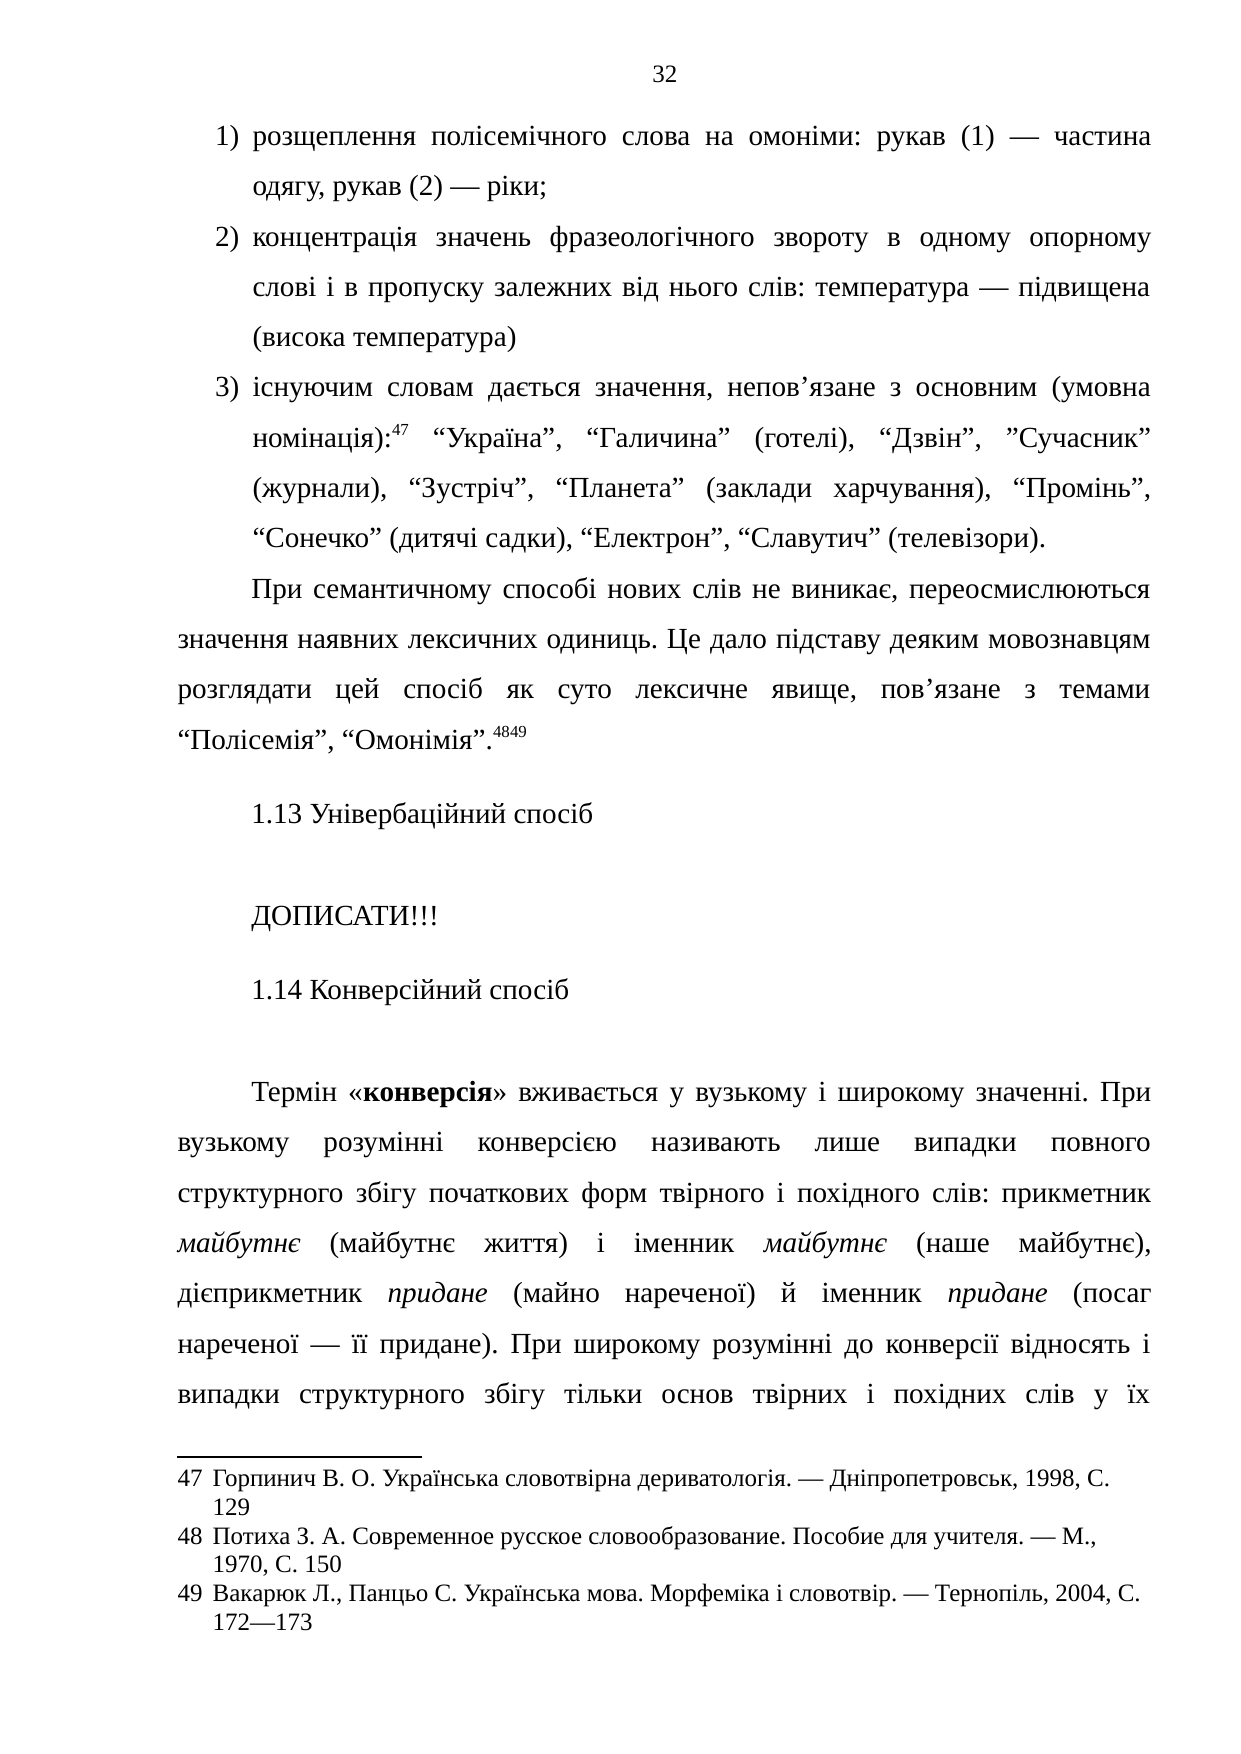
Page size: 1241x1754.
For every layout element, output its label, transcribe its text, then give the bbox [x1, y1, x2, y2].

subtitle 1.13 Універбаційний спосіб [177, 796, 1152, 829]
text ДОПИСАТИ!!! [177, 898, 1152, 932]
list концентрація значень фразеологічного звороту в одному опорному слові і в пропуску залежних від нього слів: температура — підвищена (висока температура) [215, 219, 1152, 353]
text При семантичному способі нових слів не виникає, переосмислюються значення наявних лексичних одиниць. Це дало підставу деяким мовознавцям розглядати цей спосіб як суто лексичне явище, пов’язане з темами “Полісемія”, “Омонімія”. [177, 571, 1152, 755]
list Горпинич В. О. Українська словотвірна дериватологія. — Дніпропетровськ, 1998, С. 129 [177, 1463, 1152, 1521]
text Потиха З. А. Современное русское словообразование. Пособие для учителя. — М., 1970, С. 150 [177, 1521, 1152, 1578]
text Вакарюк Л., Панцьо С. Українська мова. Морфеміка і словотвір. — Тернопіль, 2004, C. 172—173 [177, 1578, 1152, 1636]
subtitle 1.14 Конверсійний спосіб [177, 972, 1152, 1006]
list існуючим словам дається значення, непов’язане з основним (умовна номінація): “Україна”, “Галичина” (готелі), “Дзвін”, ”Сучасник” (журнали), “Зустріч”, “Планета” (заклади харчування), “Промінь”, “Сонечко” (дитячі садки), “Електрон”, “Славутич” (телевізори). [215, 369, 1152, 554]
list розщеплення полісемічного слова на омоніми: рукав (1) — частина одягу, рукав (2) — ріки; [215, 118, 1152, 202]
text Термін «конверсія» вживається у вузькому і широкому значенні. При вузькому розумінні конверсією називають лише випадки повного структурного збігу початкових форм твірного і похідного слів: прикметник майбутнє (майбутнє життя) і іменник майбутнє (наше майбутнє), дієприкметник придане (майно нареченої) й іменник придане (посаг нареченої — її придане). При широкому розумінні до конверсії відносять і випадки структурного збігу тільки основ твірних і похідних слів у їх [177, 1074, 1152, 1410]
